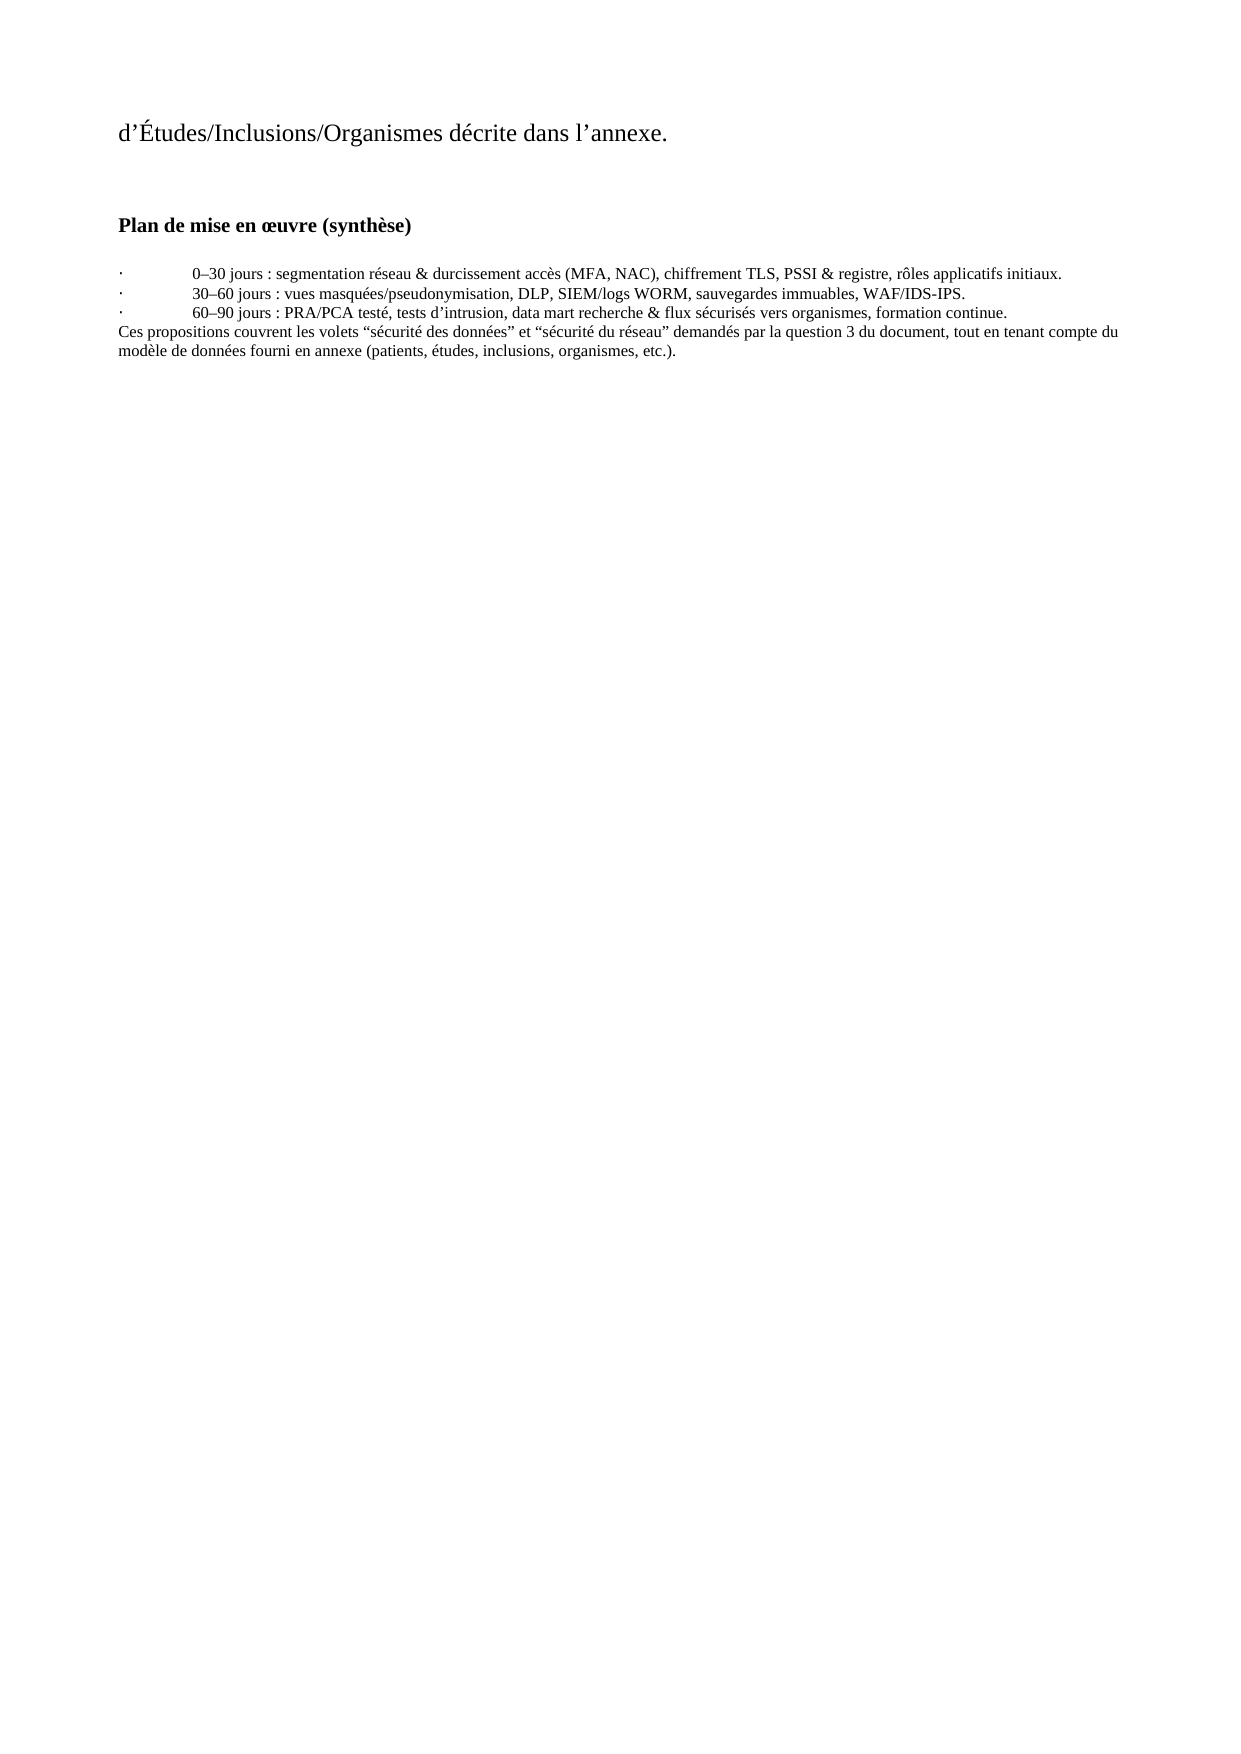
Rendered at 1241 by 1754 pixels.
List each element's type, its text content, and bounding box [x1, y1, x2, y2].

list 30–60 jours : vues masquées/pseudonymisation, DLP, SIEM/logs WORM, sauvegardes immuables, WAF/IDS-IPS. [118, 283, 1122, 303]
list d’Études/Inclusions/Organismes décrite dans l’annexe. [118, 118, 1122, 147]
list 0–30 jours : segmentation réseau & durcissement accès (MFA, NAC), chiffrement TLS, PSSI & registre, rôles applicatifs initiaux. [118, 264, 1122, 283]
subtitle Plan de mise en œuvre (synthèse) [118, 213, 1122, 237]
list 60–90 jours : PRA/PCA testé, tests d’intrusion, data mart recherche & flux sécurisés vers organismes, formation continue. [118, 303, 1122, 322]
text Ces propositions couvrent les volets “sécurité des données” et “sécurité du réseau” demandés par la question 3 du document, tout en tenant compte du modèle de données fourni en annexe (patients, études, inclusions, organismes, etc.). [118, 322, 1122, 360]
